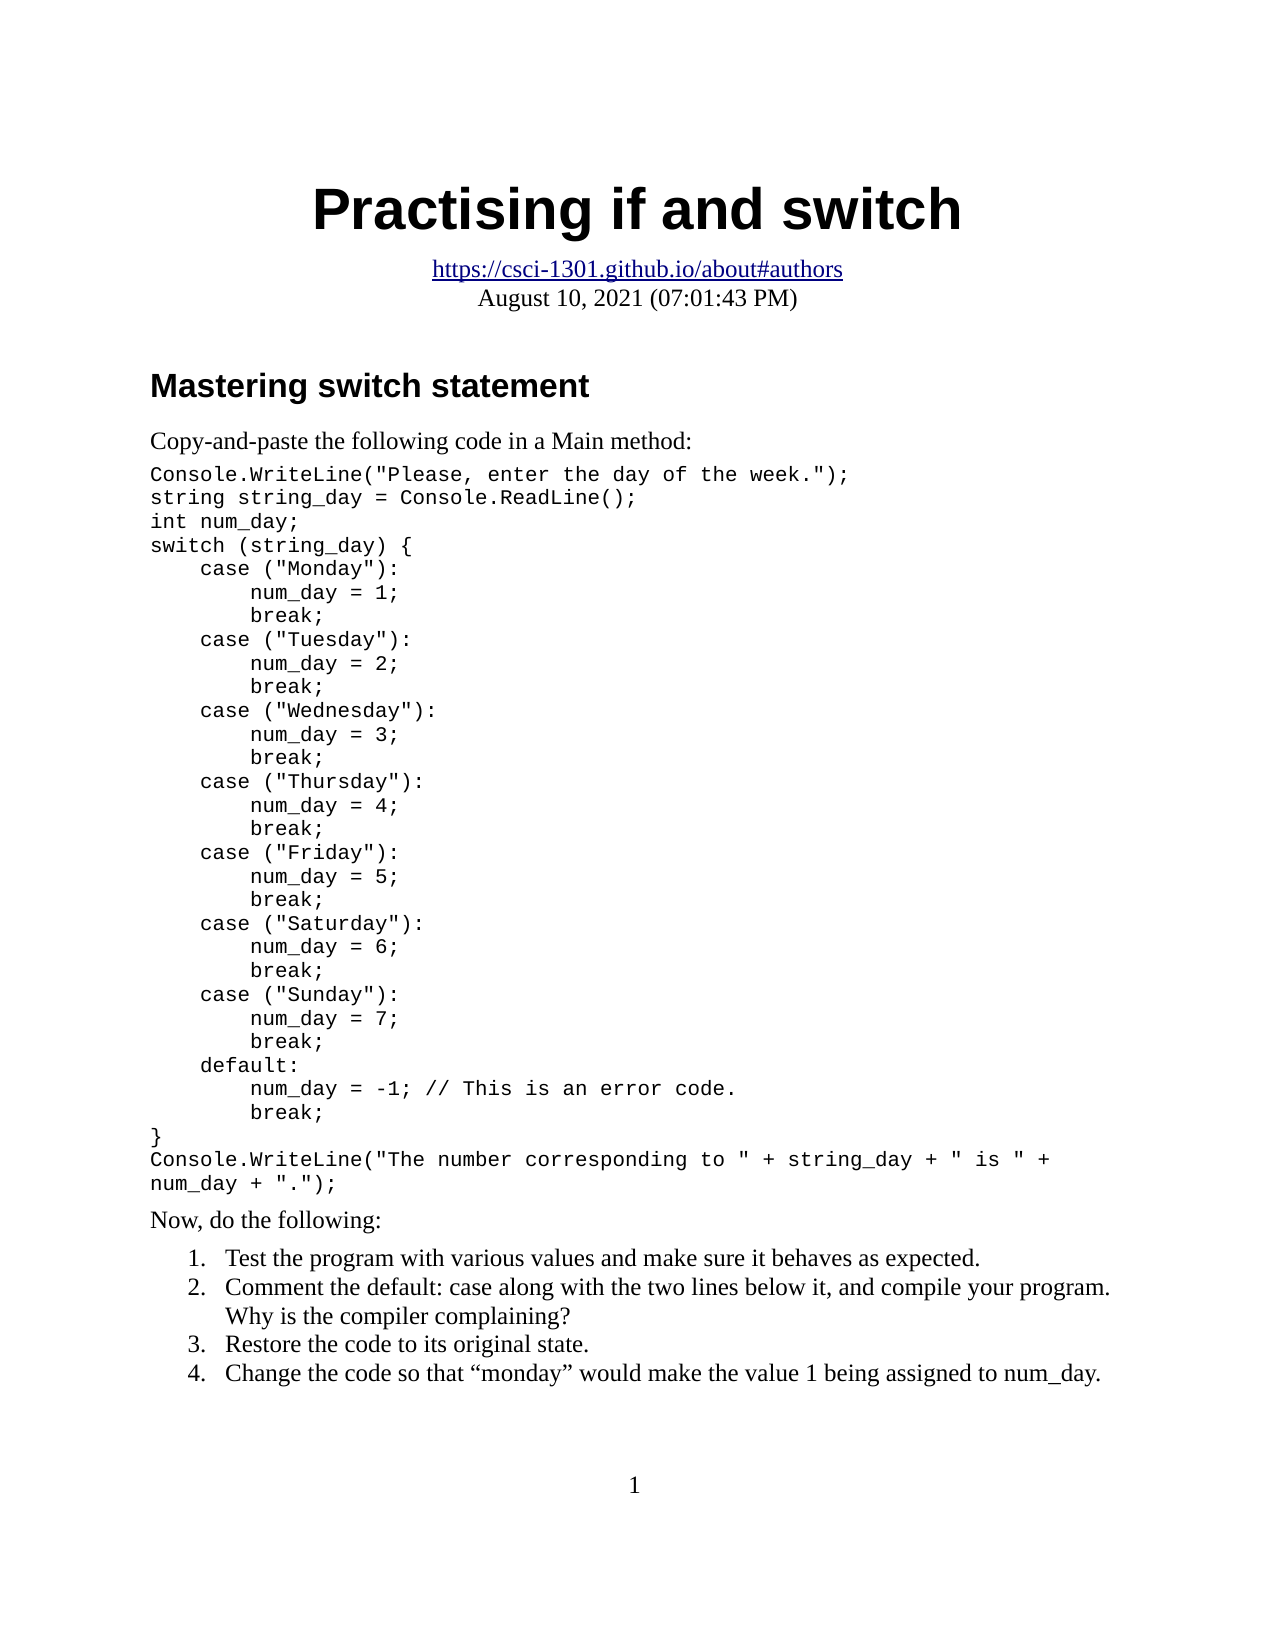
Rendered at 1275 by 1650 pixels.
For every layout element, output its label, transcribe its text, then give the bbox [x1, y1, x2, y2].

text break; [150, 889, 1125, 913]
text case ("Wednesday"): [150, 700, 1125, 724]
subtitle Mastering switch statement [150, 366, 1125, 404]
text case ("Friday"): [150, 842, 1125, 866]
text Console.WriteLine("Please, enter the day of the week."); [150, 464, 1125, 487]
text Console.WriteLine("The number corresponding to " + string_day + " is " + num_day + "."); [150, 1149, 1125, 1197]
text break; [150, 676, 1125, 700]
text num_day = 7; [150, 1007, 1125, 1031]
text num_day = 5; [150, 866, 1125, 889]
text default: [150, 1055, 1125, 1078]
text num_day = 4; [150, 795, 1125, 818]
text break; [150, 960, 1125, 984]
text break; [150, 606, 1125, 629]
text case ("Monday"): [150, 558, 1125, 582]
text num_day = -1; // This is an error code. [150, 1078, 1125, 1102]
text case ("Sunday"): [150, 984, 1125, 1007]
text num_day = 3; [150, 724, 1125, 747]
text switch (string_day) { [150, 534, 1125, 558]
text string string_day = Console.ReadLine(); [150, 487, 1125, 511]
list Restore the code to its original state. [187, 1329, 1125, 1358]
text August 10, 2021 (07:01:43 PM) [150, 283, 1125, 312]
title Practising if and switch [150, 175, 1125, 242]
text } [150, 1126, 1125, 1149]
text break; [150, 1102, 1125, 1126]
text case ("Tuesday"): [150, 629, 1125, 653]
text break; [150, 747, 1125, 771]
text Now, do the following: [150, 1206, 1125, 1234]
text https://csci-1301.github.io/about#authors [150, 254, 1125, 283]
list Comment the default: case along with the two lines below it, and compile your program. Why is the compiler complaining? [187, 1272, 1125, 1329]
text case ("Thursday"): [150, 771, 1125, 795]
text Copy-and-paste the following code in a Main method: [150, 426, 1125, 455]
list Test the program with various values and make sure it behaves as expected. [187, 1243, 1125, 1272]
text num_day = 2; [150, 653, 1125, 676]
text int num_day; [150, 511, 1125, 534]
text case ("Saturday"): [150, 913, 1125, 937]
list Change the code so that “monday” would make the value 1 being assigned to num_day. [187, 1358, 1125, 1387]
text break; [150, 1031, 1125, 1055]
text num_day = 6; [150, 937, 1125, 960]
text num_day = 1; [150, 582, 1125, 606]
text break; [150, 818, 1125, 842]
